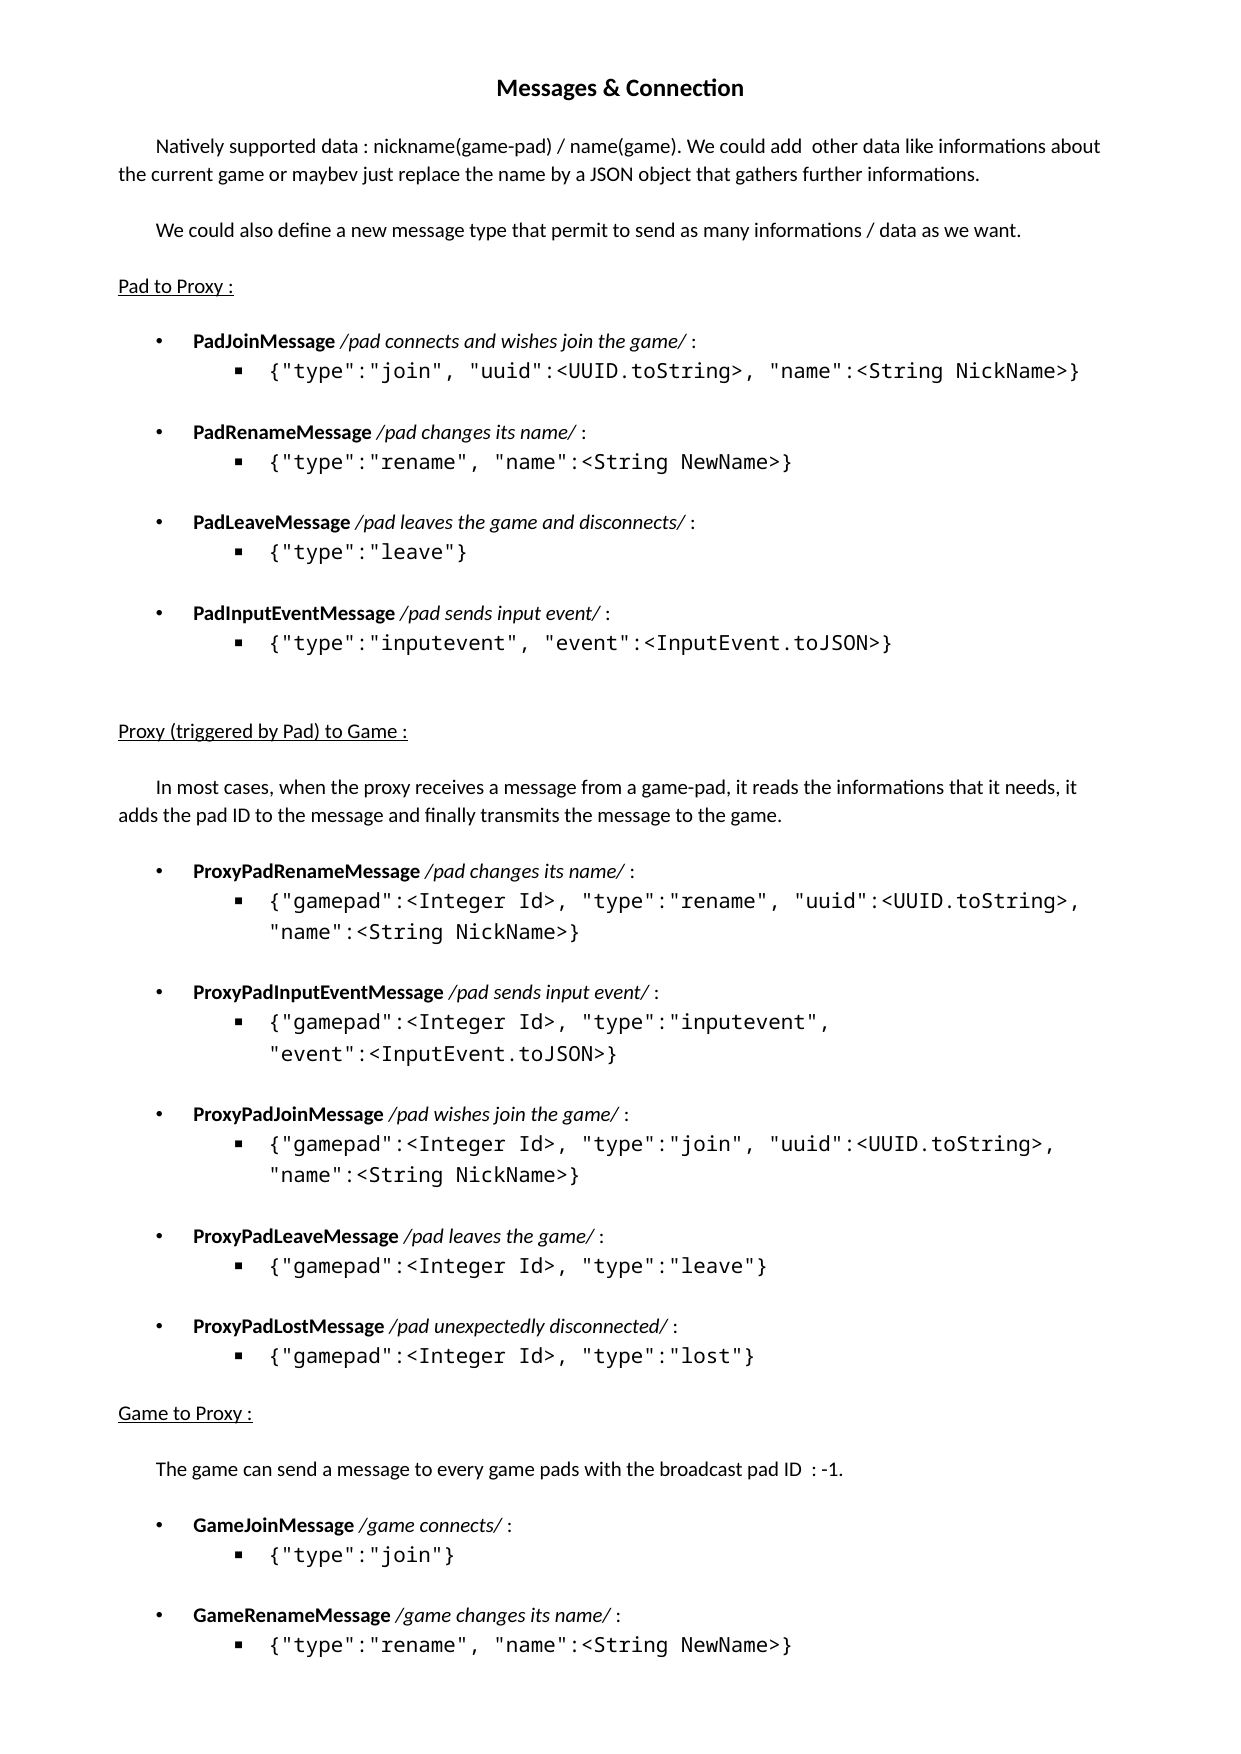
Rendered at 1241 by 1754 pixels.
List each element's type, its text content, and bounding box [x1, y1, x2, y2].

list {"type":"leave"} [231, 537, 1122, 566]
list PadRenameMessage /pad changes its name/ : [156, 419, 1122, 444]
list {"gamepad":<Integer Id>, "type":"rename", "uuid":<UUID.toString>, "name":<String NickName>} [231, 886, 1122, 946]
text Messages & Connection [118, 72, 1122, 102]
text In most cases, when the proxy receives a message from a game-pad, it reads the informations that it needs, it adds the pad ID to the message and finally transmits the message to the game. [118, 774, 1122, 827]
list ProxyPadInputEventMessage /pad sends input event/ : [156, 979, 1122, 1005]
text Pad to Proxy : [118, 273, 1122, 298]
list ProxyPadRenameMessage /pad changes its name/ : [156, 858, 1122, 883]
list PadInputEventMessage /pad sends input event/ : [156, 600, 1122, 625]
list PadLeaveMessage /pad leaves the game and disconnects/ : [156, 509, 1122, 535]
list PadJoinMessage /pad connects and wishes join the game/ : [156, 329, 1122, 354]
list {"gamepad":<Integer Id>, "type":"lost"} [231, 1341, 1122, 1370]
list ProxyPadLostMessage /pad unexpectedly disconnected/ : [156, 1313, 1122, 1339]
list {"gamepad":<Integer Id>, "type":"join", "uuid":<UUID.toString>, "name":<String NickName>} [231, 1129, 1122, 1189]
list {"type":"inputevent", "event":<InputEvent.toJSON>} [231, 628, 1122, 656]
text Natively supported data : nickname(game-pad) / name(game). We could add other data like informations about the current game or maybev just replace the name by a JSON object that gathers further informations. [118, 133, 1122, 187]
list ProxyPadJoinMessage /pad wishes join the game/ : [156, 1101, 1122, 1127]
list {"gamepad":<Integer Id>, "type":"inputevent", "event":<InputEvent.toJSON>} [231, 1007, 1122, 1067]
text We could also define a new message type that permit to send as many informations / data as we want. [118, 217, 1122, 242]
list {"type":"join"} [231, 1540, 1122, 1568]
list {"gamepad":<Integer Id>, "type":"leave"} [231, 1251, 1122, 1279]
list {"type":"join", "uuid":<UUID.toString>, "name":<String NickName>} [231, 357, 1122, 385]
list {"type":"rename", "name":<String NewName>} [231, 447, 1122, 476]
list ProxyPadLeaveMessage /pad leaves the game/ : [156, 1223, 1122, 1248]
text Proxy (triggered by Pad) to Game : [118, 718, 1122, 744]
list GameRenameMessage /game changes its name/ : [156, 1602, 1122, 1628]
text Game to Proxy : [118, 1400, 1122, 1426]
text The game can send a message to every game pads with the broadcast pad ID : -1. [118, 1456, 1122, 1482]
list GameJoinMessage /game connects/ : [156, 1512, 1122, 1537]
list {"type":"rename", "name":<String NewName>} [231, 1630, 1122, 1659]
